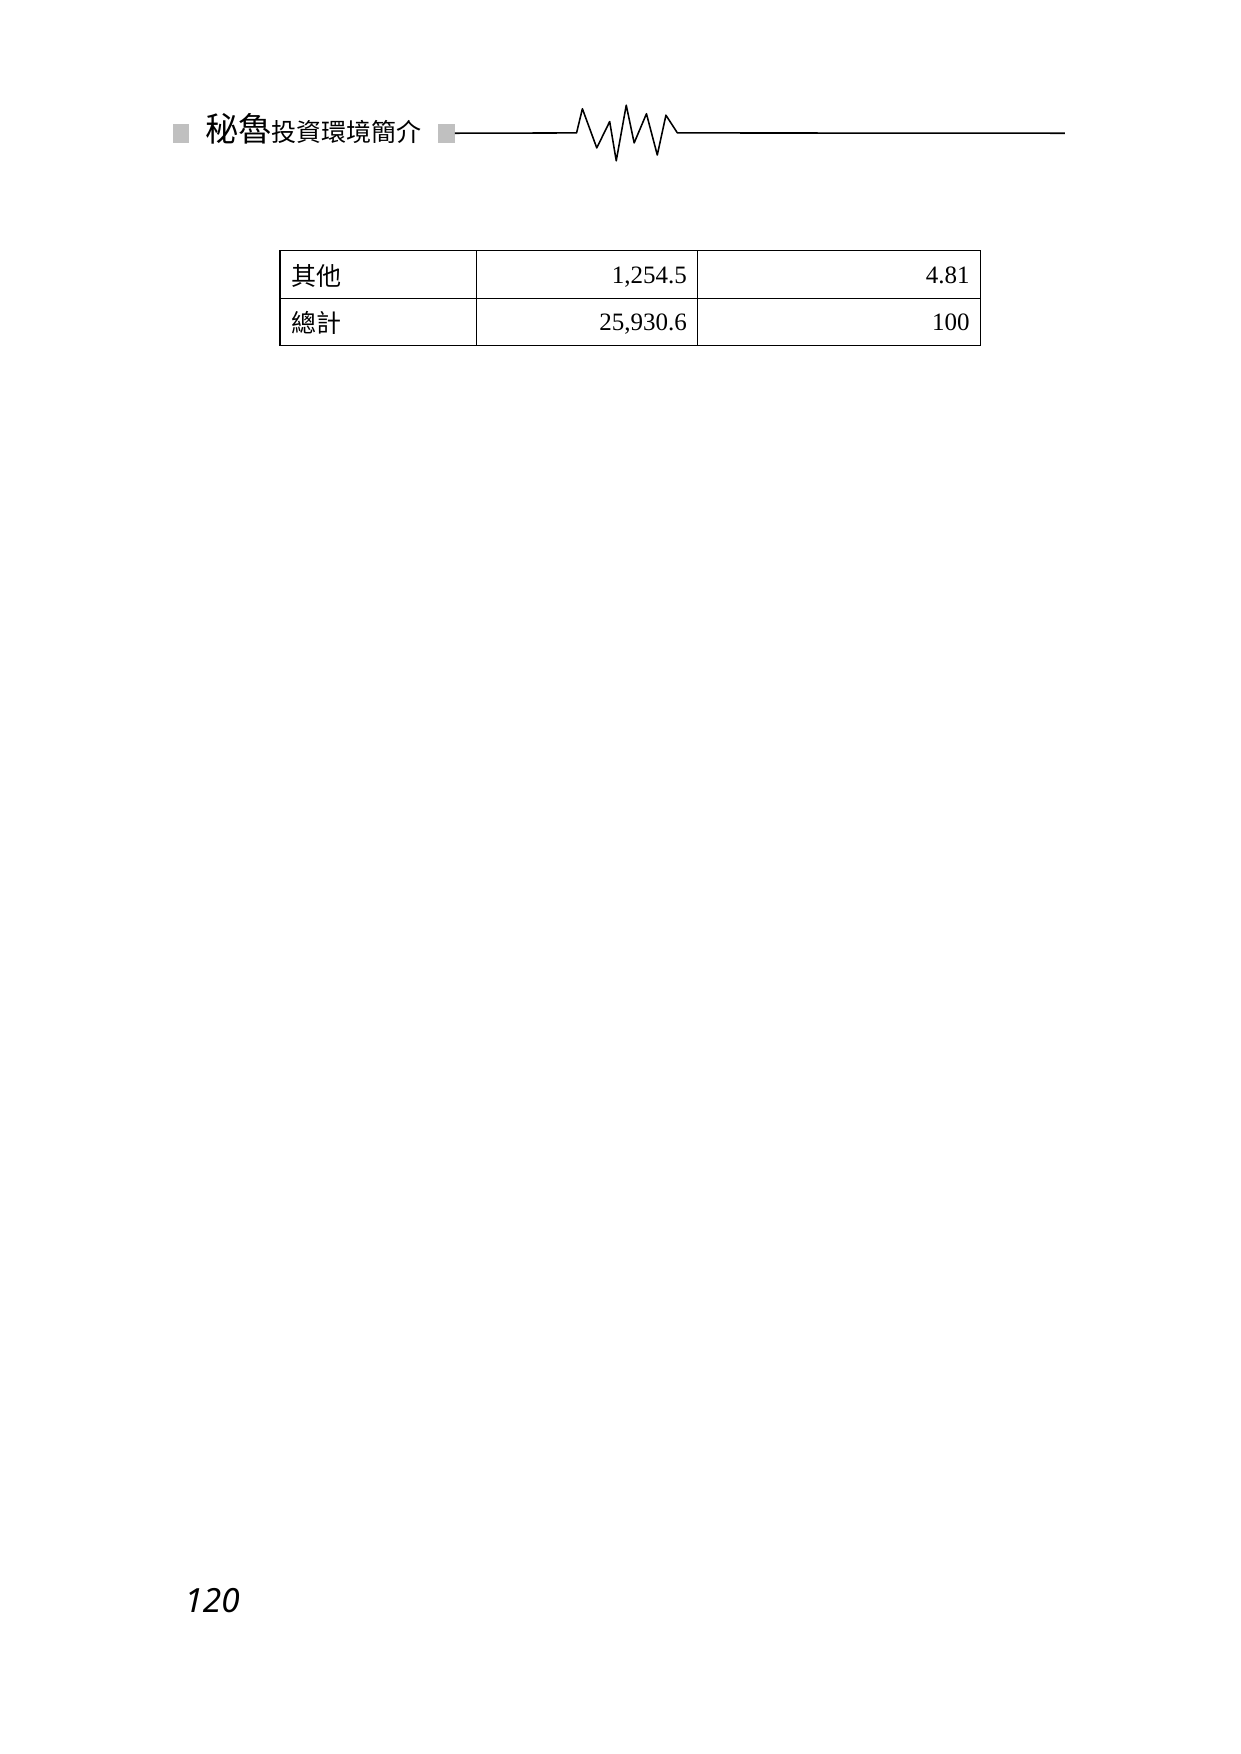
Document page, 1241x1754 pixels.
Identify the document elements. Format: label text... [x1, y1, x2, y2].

table_cell 總計 [281, 299, 476, 345]
table_cell 4.81 [698, 251, 980, 297]
table_cell 其他 [281, 251, 476, 297]
table_cell 25,930.6 [477, 299, 697, 345]
table_cell 1,254.5 [477, 251, 697, 297]
table_cell 100 [698, 299, 980, 345]
